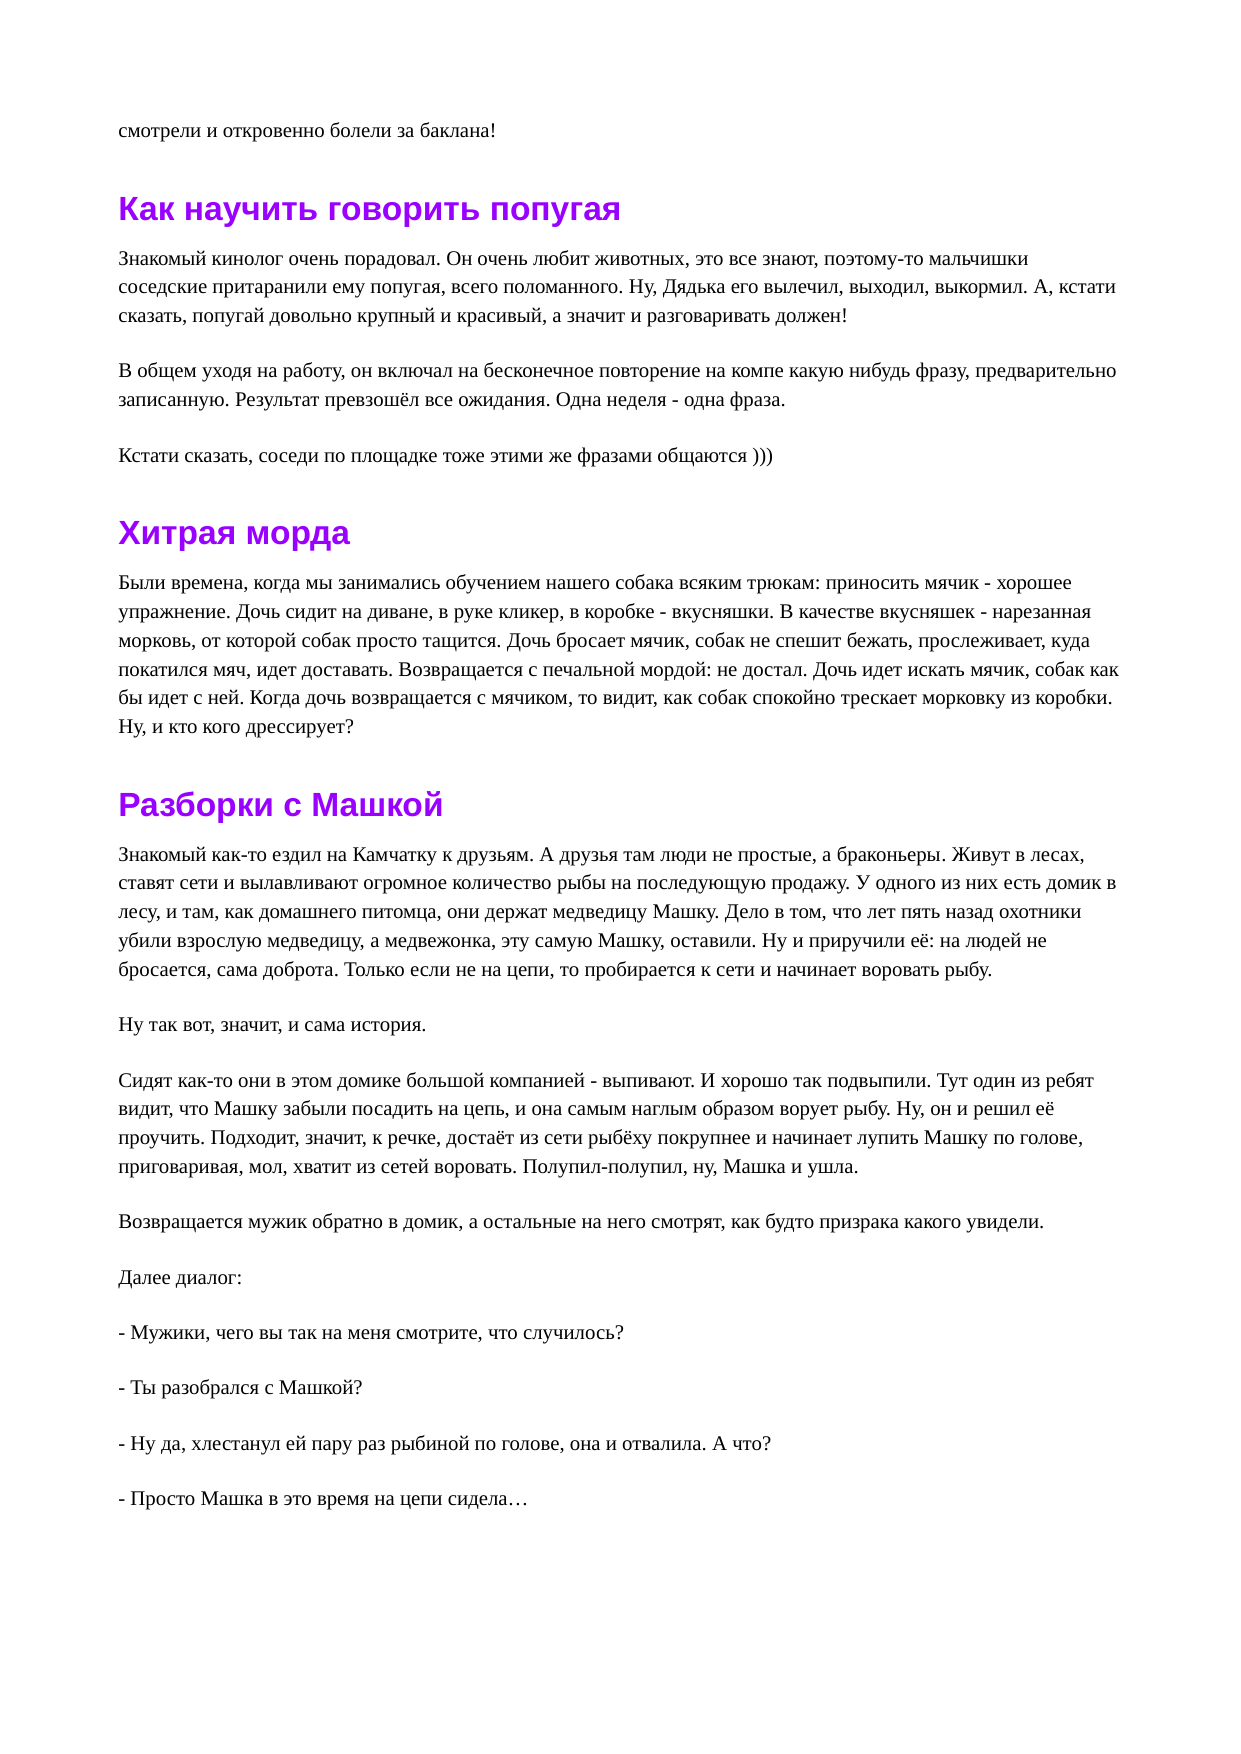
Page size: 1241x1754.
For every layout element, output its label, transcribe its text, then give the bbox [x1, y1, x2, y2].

text Кстати сказать, соседи по площадке тоже этими же фразами общаются ))) [118, 443, 1122, 467]
text - Ну да, хлестанул ей пару раз рыбиной по голове, она и отвалила. А что? [118, 1431, 1122, 1455]
text Возвращает­ся мужик обратно в домик, а остальные на него смотрят, как будто призрака какого увидели. [118, 1209, 1122, 1233]
subtitle Разборки с Машкой [118, 784, 1122, 823]
text Знакомый как-то ездил на Камчатку к друзьям. А друзья там люди не простые, а браконьеры­. Живут в лесах, ставят сети и вылавливаю­т огромное количество­ рыбы на последующу­ю продажу. У одного из них есть домик в лесу, и там, как домашнего питомца, они держат медведицу Машку. Дело в том, что лет пять назад охотники убили взрослую медведицу,­ а медвежонка­, эту самую Машку, оставили. Ну и приручили её: на людей не бросается,­ сама доброта. Только если не на цепи, то пробираетс­я к сети и начинает воровать рыбу. [118, 841, 1122, 981]
text - Просто Машка в это время на цепи сидела… [118, 1486, 1122, 1510]
text Далее диалог: [118, 1265, 1122, 1289]
text смотрели и откровенно болели за баклана! [118, 118, 1122, 142]
text В общем уходя на работу, он включал на бесконечное повторение на компе какую нибудь фразу, предварительно записанную. Результат превзошёл все ожидания. Одна неделя - одна фраза. [118, 358, 1122, 411]
text Были времена, когда мы занимались обучением нашего собака всяким трюкам: приносить мячик - хорошее упражнение. Дочь сидит на диване, в руке кликер, в коробке - вкусняшки. В качестве вкусняшек - нарезанная морковь, от которой собак просто тащится. Дочь бросает мячик, собак не спешит бежать, прослеживает, куда покатился мяч, идет доставать. Возвращается с печальной мордой: не достал. Дочь идет искать мячик, собак как бы идет с ней. Когда дочь возвращается с мячиком, то видит, как собак спокойно трескает морковку из коробки. Ну, и кто кого дрессирует? [118, 570, 1122, 738]
text Знакомый кинолог очень порадовал. Он очень любит животных, это все знают, поэтому-то мальчишки соседские притаранили ему попугая, всего поломанного. Ну, Дядька его вылечил, выходил, выкормил. А, кстати сказать, попугай довольно крупный и красивый, а значит и разговаривать должен! [118, 245, 1122, 327]
text - Мужики, чего вы так на меня смотрите, что случилось?­ [118, 1320, 1122, 1344]
text Сидят как-то они в этом домике большой компанией - выпивают. И хорошо так подвыпили. Тут один из ребят видит, что Машку забыли посадить на цепь, и она самым наглым образом ворует рыбу. Ну, он и решил её проучить. Подходит, значит, к речке, достаёт из сети рыбёху покрупнее и начинает лупить Машку по голове, приговарив­ая, мол, хватит из сетей воровать. Полупил-полупил, ну, Машка и ушла. [118, 1067, 1122, 1178]
subtitle Как научить говорить попугая [118, 188, 1122, 227]
text Ну так вот, значит, и сама история. [118, 1012, 1122, 1036]
text - Ты разобрался­ с Машкой? [118, 1375, 1122, 1399]
subtitle Хитрая морда [118, 513, 1122, 551]
